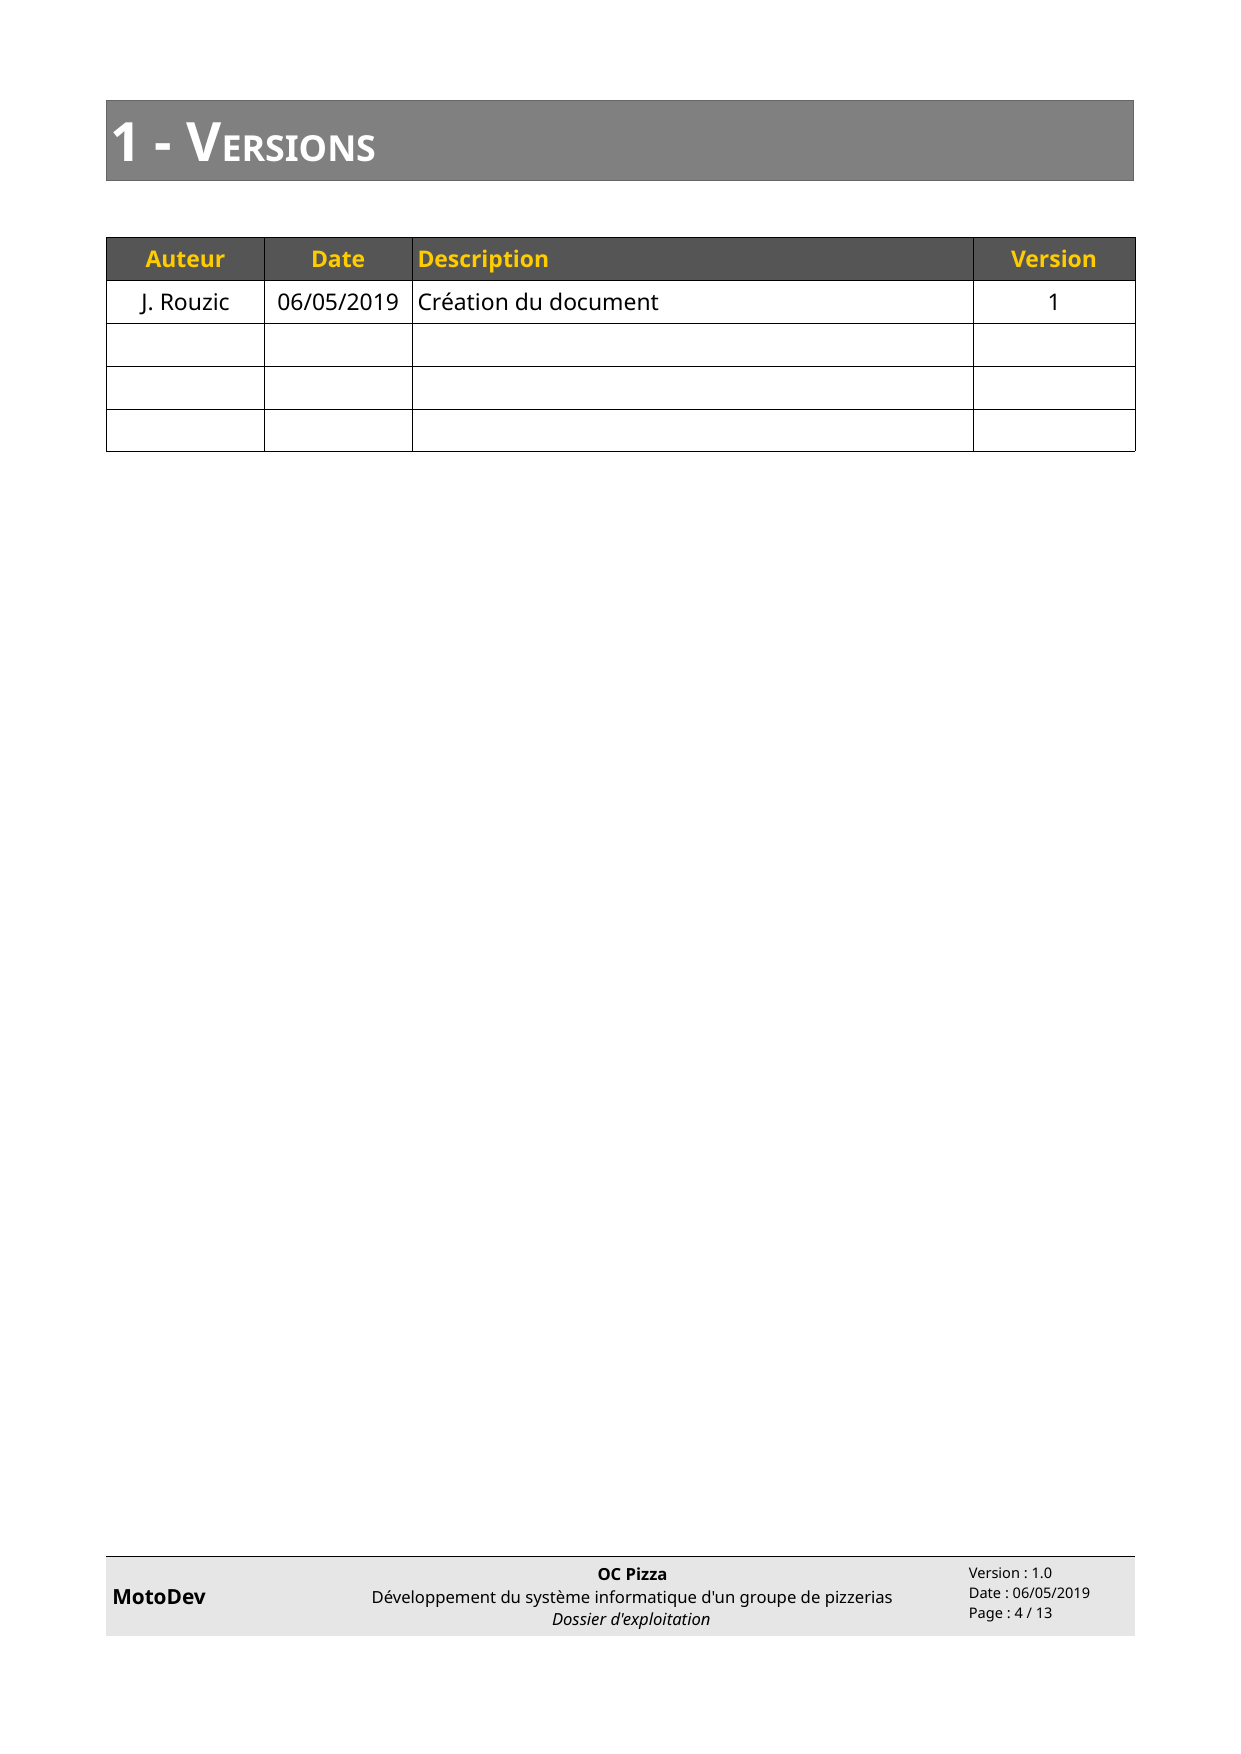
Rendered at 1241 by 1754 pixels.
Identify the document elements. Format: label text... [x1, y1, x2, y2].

table_cell [413, 367, 973, 408]
table_cell J. Rouzic [107, 281, 264, 323]
table_header Version [974, 238, 1135, 280]
table_cell [265, 410, 412, 451]
table_cell 1 [974, 281, 1135, 323]
table_cell [107, 367, 264, 408]
table_cell [413, 324, 973, 366]
table_cell [974, 367, 1135, 408]
table_cell [265, 367, 412, 408]
table_cell [974, 324, 1135, 366]
table_cell [265, 324, 412, 366]
subtitle Versions [107, 101, 1133, 180]
table_header Auteur [107, 238, 264, 280]
table_cell [107, 410, 264, 451]
table_header Date [265, 238, 412, 280]
table_cell [107, 324, 264, 366]
table_cell Création du document [413, 281, 973, 323]
table_cell 06/05/2019 [265, 281, 412, 323]
table_header Description [413, 238, 973, 280]
table_cell [974, 410, 1135, 451]
table_cell [413, 410, 973, 451]
